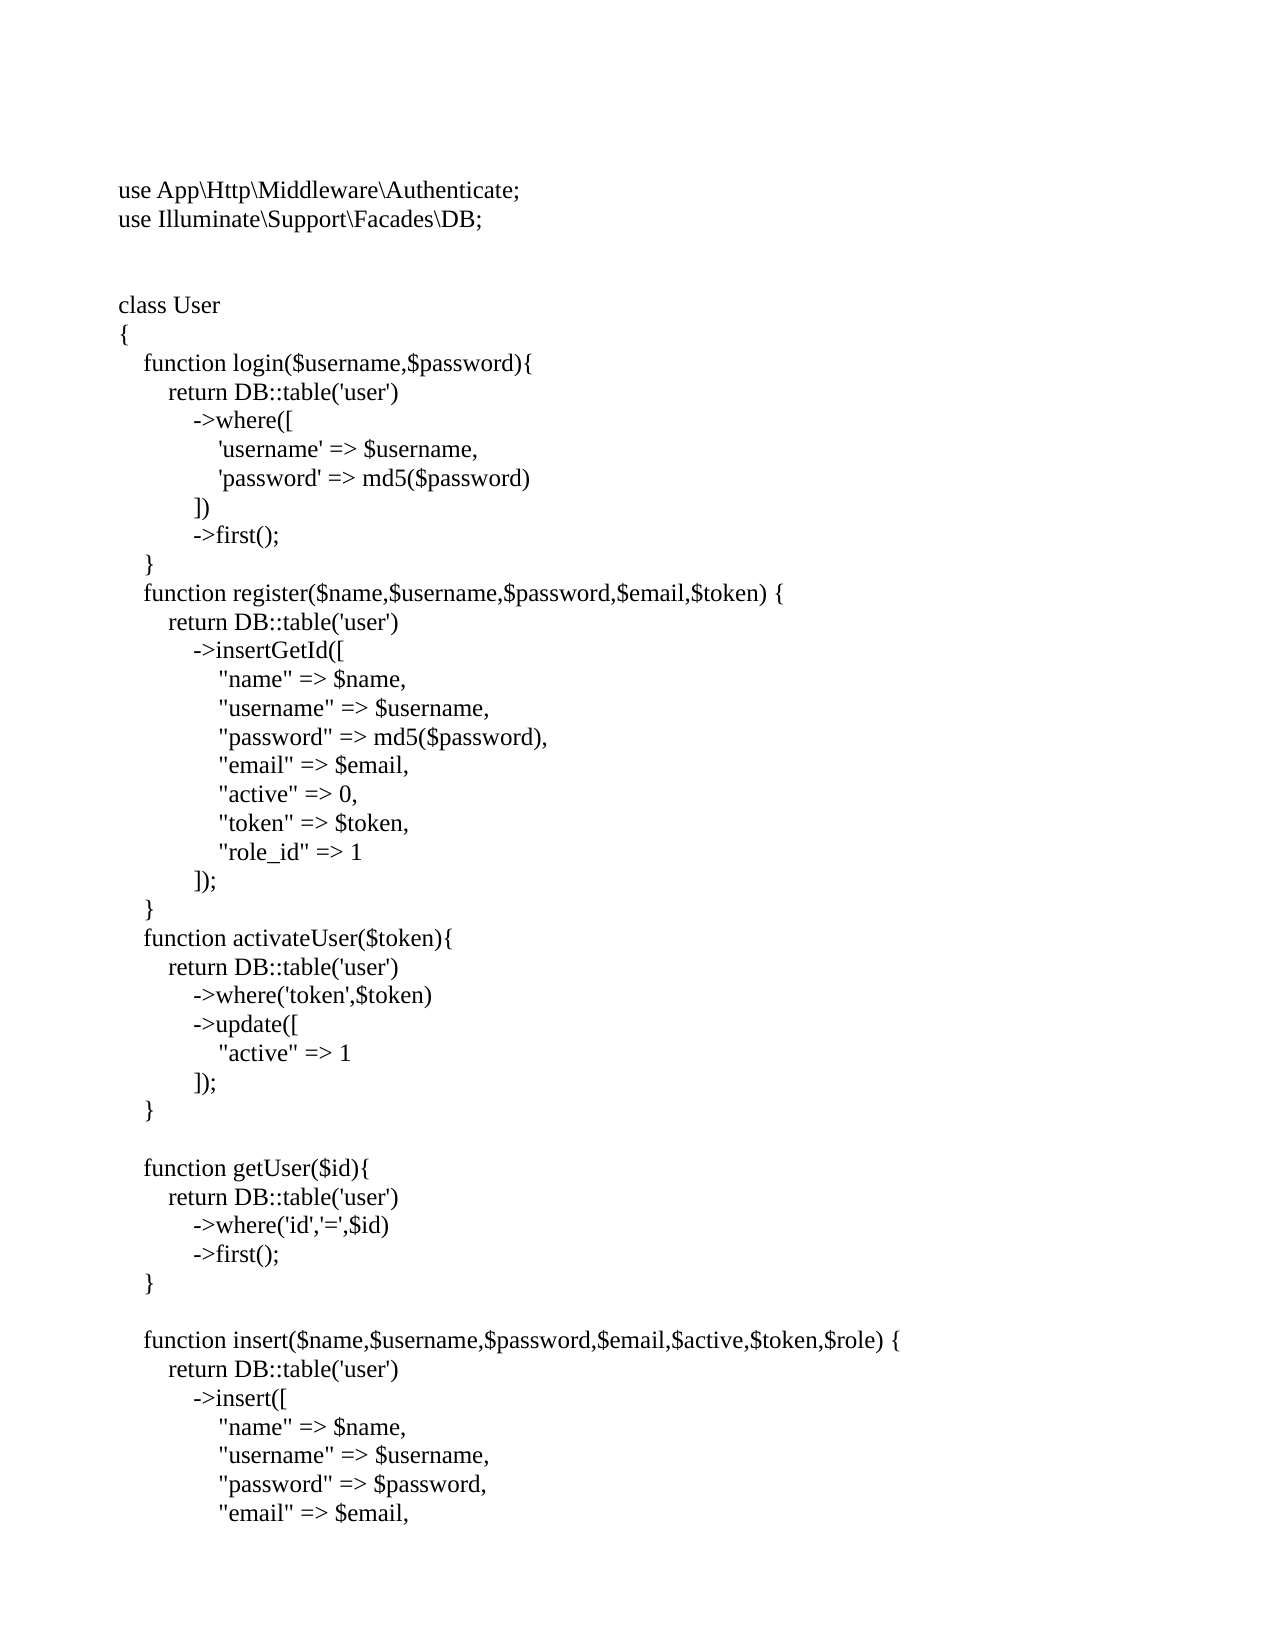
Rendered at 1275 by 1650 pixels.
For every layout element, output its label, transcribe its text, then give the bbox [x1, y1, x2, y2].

text use Illuminate\Support\Facades\DB; [118, 204, 1157, 233]
text "name" => $name, [118, 1412, 1157, 1441]
text "token" => $token, [118, 808, 1157, 837]
text return DB::table('user') [118, 377, 1157, 406]
text function activateUser($token){ [118, 923, 1157, 952]
text 'password' => md5($password) [118, 463, 1157, 492]
text "role_id" => 1 [118, 837, 1157, 866]
text use App\Http\Middleware\Authenticate; [118, 176, 1157, 204]
text return DB::table('user') [118, 952, 1157, 981]
text ->first(); [118, 521, 1157, 549]
text "password" => md5($password), [118, 722, 1157, 751]
text "email" => $email, [118, 751, 1157, 779]
text "name" => $name, [118, 664, 1157, 693]
text return DB::table('user') [118, 1182, 1157, 1211]
text { [118, 319, 1157, 348]
text function login($username,$password){ [118, 348, 1157, 377]
text ->where('token',$token) [118, 981, 1157, 1009]
text ->where([ [118, 406, 1157, 434]
text return DB::table('user') [118, 1354, 1157, 1383]
text return DB::table('user') [118, 607, 1157, 636]
text function getUser($id){ [118, 1153, 1157, 1182]
text ]); [118, 866, 1157, 894]
text function register($name,$username,$password,$email,$token) { [118, 578, 1157, 607]
text "username" => $username, [118, 1441, 1157, 1469]
text "active" => 0, [118, 779, 1157, 808]
text ->insert([ [118, 1383, 1157, 1412]
text } [118, 1268, 1157, 1297]
text } [118, 549, 1157, 578]
text ->where('id','=',$id) [118, 1211, 1157, 1239]
text ->update([ [118, 1009, 1157, 1038]
text ]) [118, 492, 1157, 521]
text "password" => $password, [118, 1469, 1157, 1498]
text function insert($name,$username,$password,$email,$active,$token,$role) { [118, 1326, 1157, 1354]
text 'username' => $username, [118, 434, 1157, 463]
text } [118, 1096, 1157, 1124]
text "active" => 1 [118, 1038, 1157, 1067]
text ->first(); [118, 1239, 1157, 1268]
text ->insertGetId([ [118, 636, 1157, 664]
text } [118, 894, 1157, 923]
text ]); [118, 1067, 1157, 1096]
text "username" => $username, [118, 693, 1157, 722]
text class User [118, 291, 1157, 319]
text "email" => $email, [118, 1498, 1157, 1527]
